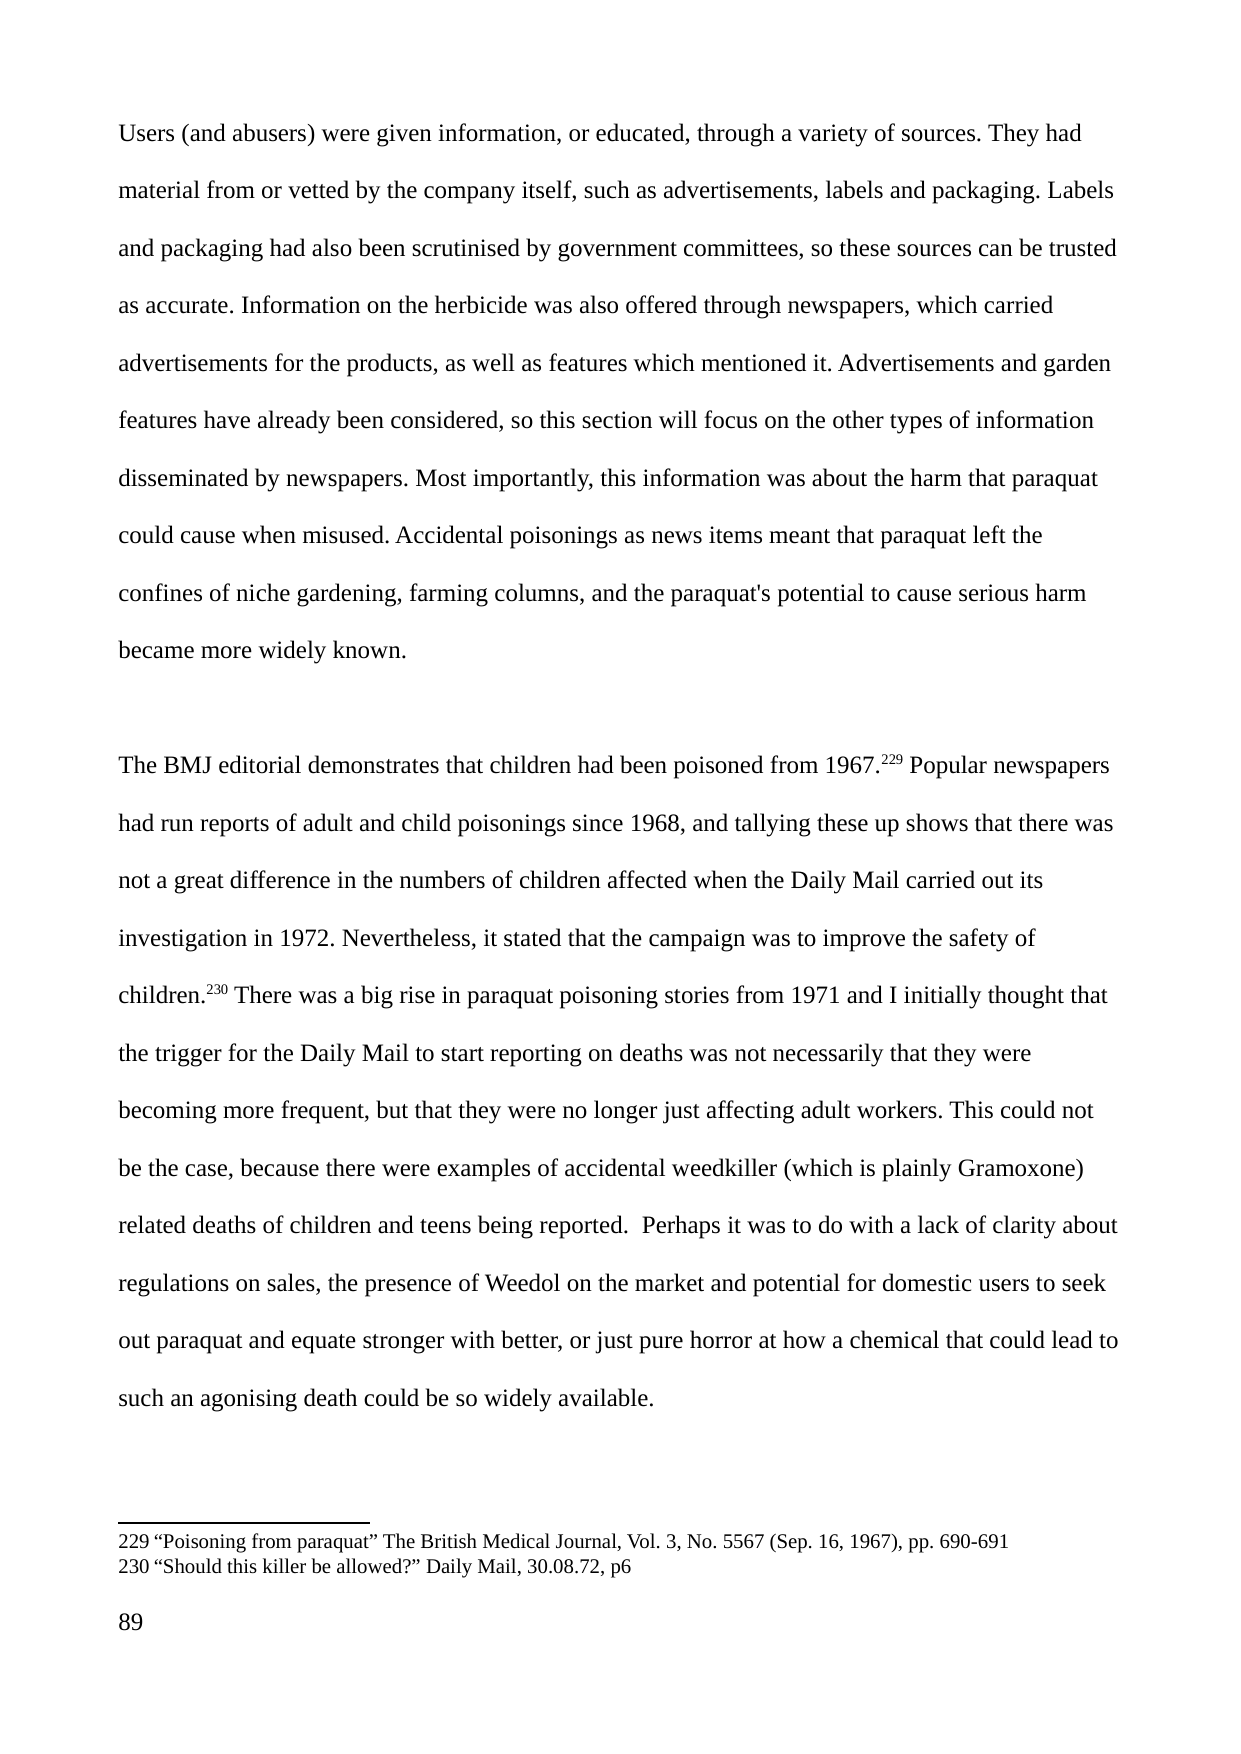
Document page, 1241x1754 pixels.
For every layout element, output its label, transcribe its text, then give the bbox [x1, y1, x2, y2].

text Users (and abusers) were given information, or educated, through a variety of sources. They had material from or vetted by the company itself, such as advertisements, labels and packaging. Labels and packaging had also been scrutinised by government committees, so these sources can be trusted as accurate. Information on the herbicide was also offered through newspapers, which carried advertisements for the products, as well as features which mentioned it. Advertisements and garden features have already been considered, so this section will focus on the other types of information disseminated by newspapers. Most importantly, this information was about the harm that paraquat could cause when misused. Accidental poisonings as news items meant that paraquat left the confines of niche gardening, farming columns, and the paraquat's potential to cause serious harm became more widely known. [118, 118, 1122, 664]
text The BMJ editorial demonstrates that children had been poisoned from 1967. Popular newspapers had run reports of adult and child poisonings since 1968, and tallying these up shows that there was not a great difference in the numbers of children affected when the Daily Mail carried out its investigation in 1972. Nevertheless, it stated that the campaign was to improve the safety of children. There was a big rise in paraquat poisoning stories from 1971 and I initially thought that the trigger for the Daily Mail to start reporting on deaths was not necessarily that they were becoming more frequent, but that they were no longer just affecting adult workers. This could not be the case, because there were examples of accidental weedkiller (which is plainly Gramoxone) related deaths of children and teens being reported. Perhaps it was to do with a lack of clarity about regulations on sales, the presence of Weedol on the market and potential for domestic users to seek out paraquat and equate stronger with better, or just pure horror at how a chemical that could lead to such an agonising death could be so widely available. [118, 751, 1122, 1412]
text “Poisoning from paraquat” The British Medical Journal, Vol. 3, No. 5567 (Sep. 16, 1967), pp. 690-691 [118, 1529, 1122, 1553]
text “Should this killer be allowed?” Daily Mail, 30.08.72, p6 [118, 1553, 1122, 1578]
